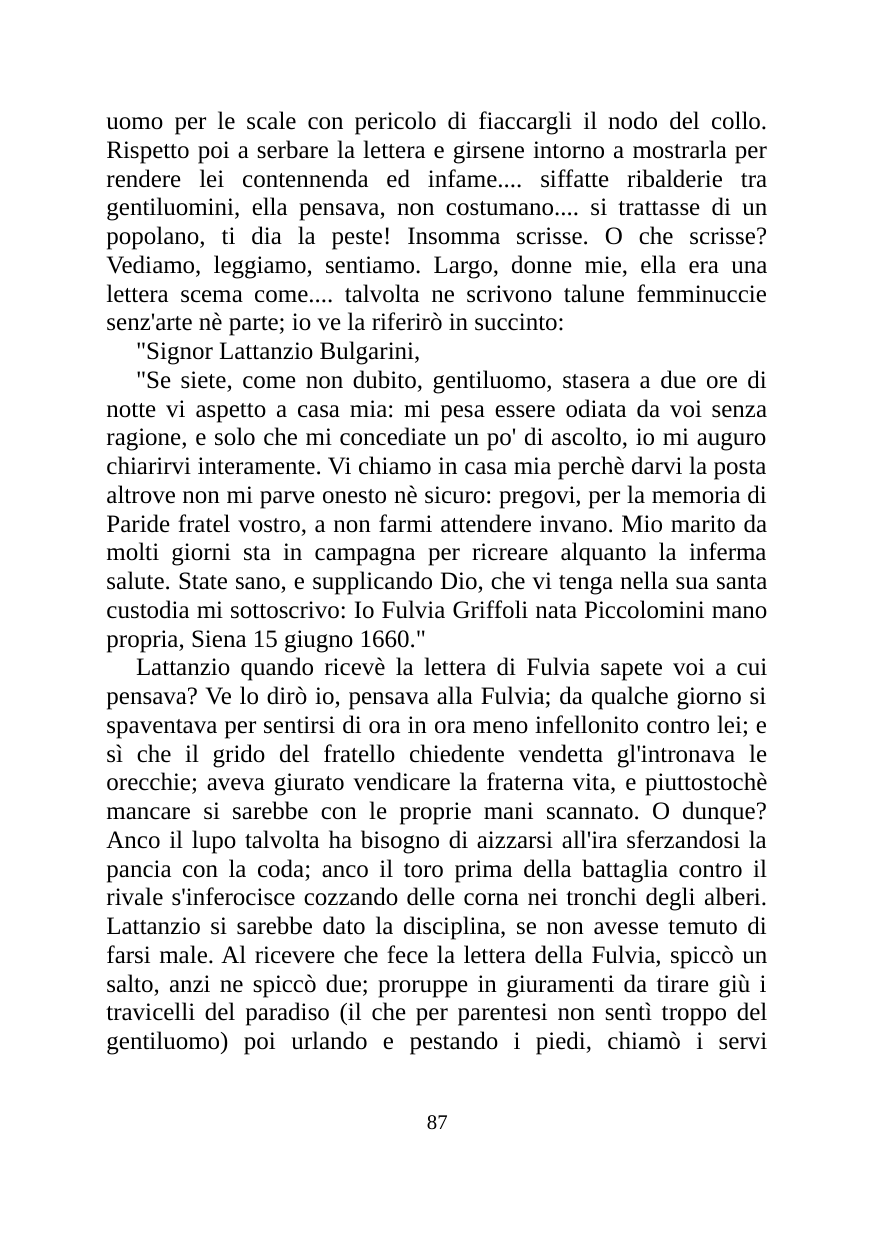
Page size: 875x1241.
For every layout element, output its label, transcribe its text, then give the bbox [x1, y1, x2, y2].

text uomo per le scale con pericolo di fiaccargli il nodo del collo. Rispetto poi a serbare la lettera e girsene intorno a mostrarla per rendere lei contennenda ed infame.... siffatte ribalderie tra gentiluomini, ella pensava, non costumano.... si trattasse di un popolano, ti dia la peste! Insomma scrisse. O che scrisse? Vediamo, leggiamo, sentiamo. Largo, donne mie, ella era una lettera scema come.... talvolta ne scrivono talune femminuccie senz'arte nè parte; io ve la riferirò in succinto: [106, 106, 768, 336]
text "Se siete, come non dubito, gentiluomo, stasera a due ore di notte vi aspetto a casa mia: mi pesa essere odiata da voi senza ragione, e solo che mi concediate un po' di ascolto, io mi auguro chiarirvi interamente. Vi chiamo in casa mia perchè darvi la posta altrove non mi parve onesto nè sicuro: pregovi, per la memoria di Paride fratel vostro, a non farmi attendere invano. Mio marito da molti giorni sta in campagna per ricreare alquanto la inferma salute. State sano, e supplicando Dio, che vi tenga nella sua santa custodia mi sottoscrivo: Io Fulvia Griffoli nata Piccolomini mano propria, Siena 15 giugno 1660." [106, 365, 768, 652]
text Lattanzio quando ricevè la lettera di Fulvia sapete voi a cui pensava? Ve lo dirò io, pensava alla Fulvia; da qualche giorno si spaventava per sentirsi di ora in ora meno infellonito contro lei; e sì che il grido del fratello chiedente vendetta gl'intronava le orecchie; aveva giurato vendicare la fraterna vita, e piuttostochè mancare si sarebbe con le proprie mani scannato. O dunque? Anco il lupo talvolta ha bisogno di aizzarsi all'ira sferzandosi la pancia con la coda; anco il toro prima della battaglia contro il rivale s'inferocisce cozzando delle corna nei tronchi degli alberi. Lattanzio si sarebbe dato la disciplina, se non avesse temuto di farsi male. Al ricevere che fece la lettera della Fulvia, spiccò un salto, anzi ne spiccò due; proruppe in giuramenti da tirare giù i travicelli del paradiso (il che per parentesi non sentì troppo del gentiluomo) poi urlando e pestando i piedi, chiamò i servi [106, 652, 768, 1055]
text "Signor Lattanzio Bulgarini, [106, 336, 768, 365]
